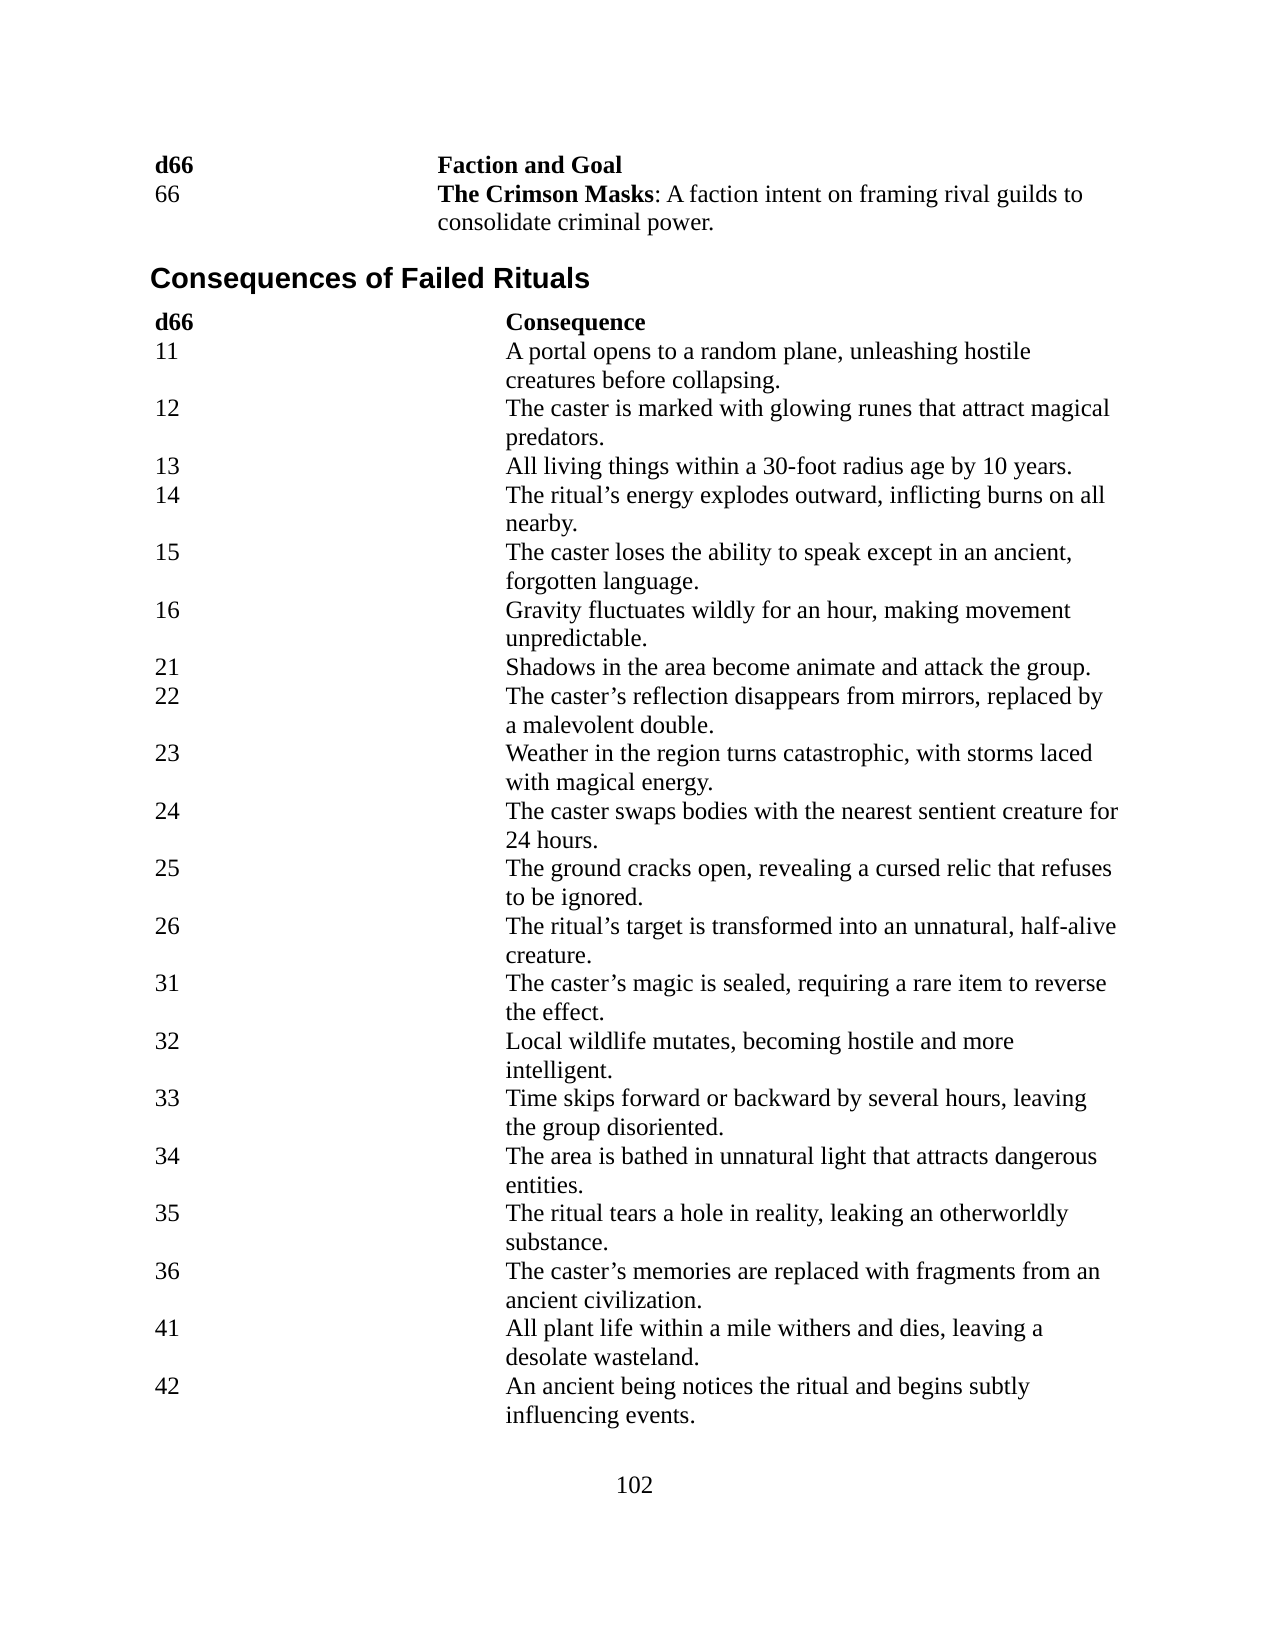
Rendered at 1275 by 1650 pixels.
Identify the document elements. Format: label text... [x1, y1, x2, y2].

table_header Faction and Goal [433, 150, 1125, 179]
table_cell 26 [150, 911, 501, 968]
table_cell 35 [150, 1199, 501, 1256]
table_cell The caster loses the ability to speak except in an ancient, forgotten language. [501, 537, 1125, 595]
table_cell The area is bathed in unnatural light that attracts dangerous entities. [501, 1141, 1125, 1198]
table_cell 36 [150, 1256, 501, 1313]
table_cell An ancient being notices the ritual and begins subtly influencing events. [501, 1371, 1125, 1428]
table_cell The caster is marked with glowing runes that attract magical predators. [501, 394, 1125, 451]
table_cell A portal opens to a random plane, unleashing hostile creatures before collapsing. [501, 336, 1125, 393]
table_cell The ritual’s target is transformed into an unnatural, half-alive creature. [501, 911, 1125, 968]
table_cell The caster swaps bodies with the nearest sentient creature for 24 hours. [501, 796, 1125, 853]
table_cell The ritual’s energy explodes outward, inflicting burns on all nearby. [501, 480, 1125, 537]
table_cell The ground cracks open, revealing a cursed relic that refuses to be ignored. [501, 854, 1125, 911]
table_cell 24 [150, 796, 501, 853]
table_cell 15 [150, 537, 501, 595]
table_cell 11 [150, 336, 501, 393]
table_cell Weather in the region turns catastrophic, with storms laced with magical energy. [501, 739, 1125, 796]
table_cell 22 [150, 681, 501, 738]
table_cell 32 [150, 1026, 501, 1083]
table_cell Local wildlife mutates, becoming hostile and more intelligent. [501, 1026, 1125, 1083]
table_cell All plant life within a mile withers and dies, leaving a desolate wasteland. [501, 1314, 1125, 1371]
subtitle Consequences of Failed Rituals [150, 261, 1125, 295]
table_header Consequence [501, 307, 1125, 336]
table_cell 34 [150, 1141, 501, 1198]
table_cell Gravity fluctuates wildly for an hour, making movement unpredictable. [501, 595, 1125, 652]
table_cell 14 [150, 480, 501, 537]
table_cell The caster’s memories are replaced with fragments from an ancient civilization. [501, 1256, 1125, 1313]
table_header d66 [150, 150, 433, 179]
table_header d66 [150, 307, 501, 336]
table_cell All living things within a 30-foot radius age by 10 years. [501, 451, 1125, 480]
table_cell The caster’s reflection disappears from mirrors, replaced by a malevolent double. [501, 681, 1125, 738]
table_cell The Crimson Masks: A faction intent on framing rival guilds to consolidate criminal power. [433, 179, 1125, 236]
table_cell 25 [150, 854, 501, 911]
table_cell Shadows in the area become animate and attack the group. [501, 652, 1125, 681]
table_cell The ritual tears a hole in reality, leaking an otherworldly substance. [501, 1199, 1125, 1256]
table_cell Time skips forward or backward by several hours, leaving the group disoriented. [501, 1084, 1125, 1141]
table_cell 33 [150, 1084, 501, 1141]
table_cell 21 [150, 652, 501, 681]
table_cell 23 [150, 739, 501, 796]
table_cell 66 [150, 179, 433, 236]
table_cell 42 [150, 1371, 501, 1428]
table_cell 13 [150, 451, 501, 480]
table_cell 12 [150, 394, 501, 451]
table_cell The caster’s magic is sealed, requiring a rare item to reverse the effect. [501, 969, 1125, 1026]
table_cell 31 [150, 969, 501, 1026]
table_cell 41 [150, 1314, 501, 1371]
table_cell 16 [150, 595, 501, 652]
